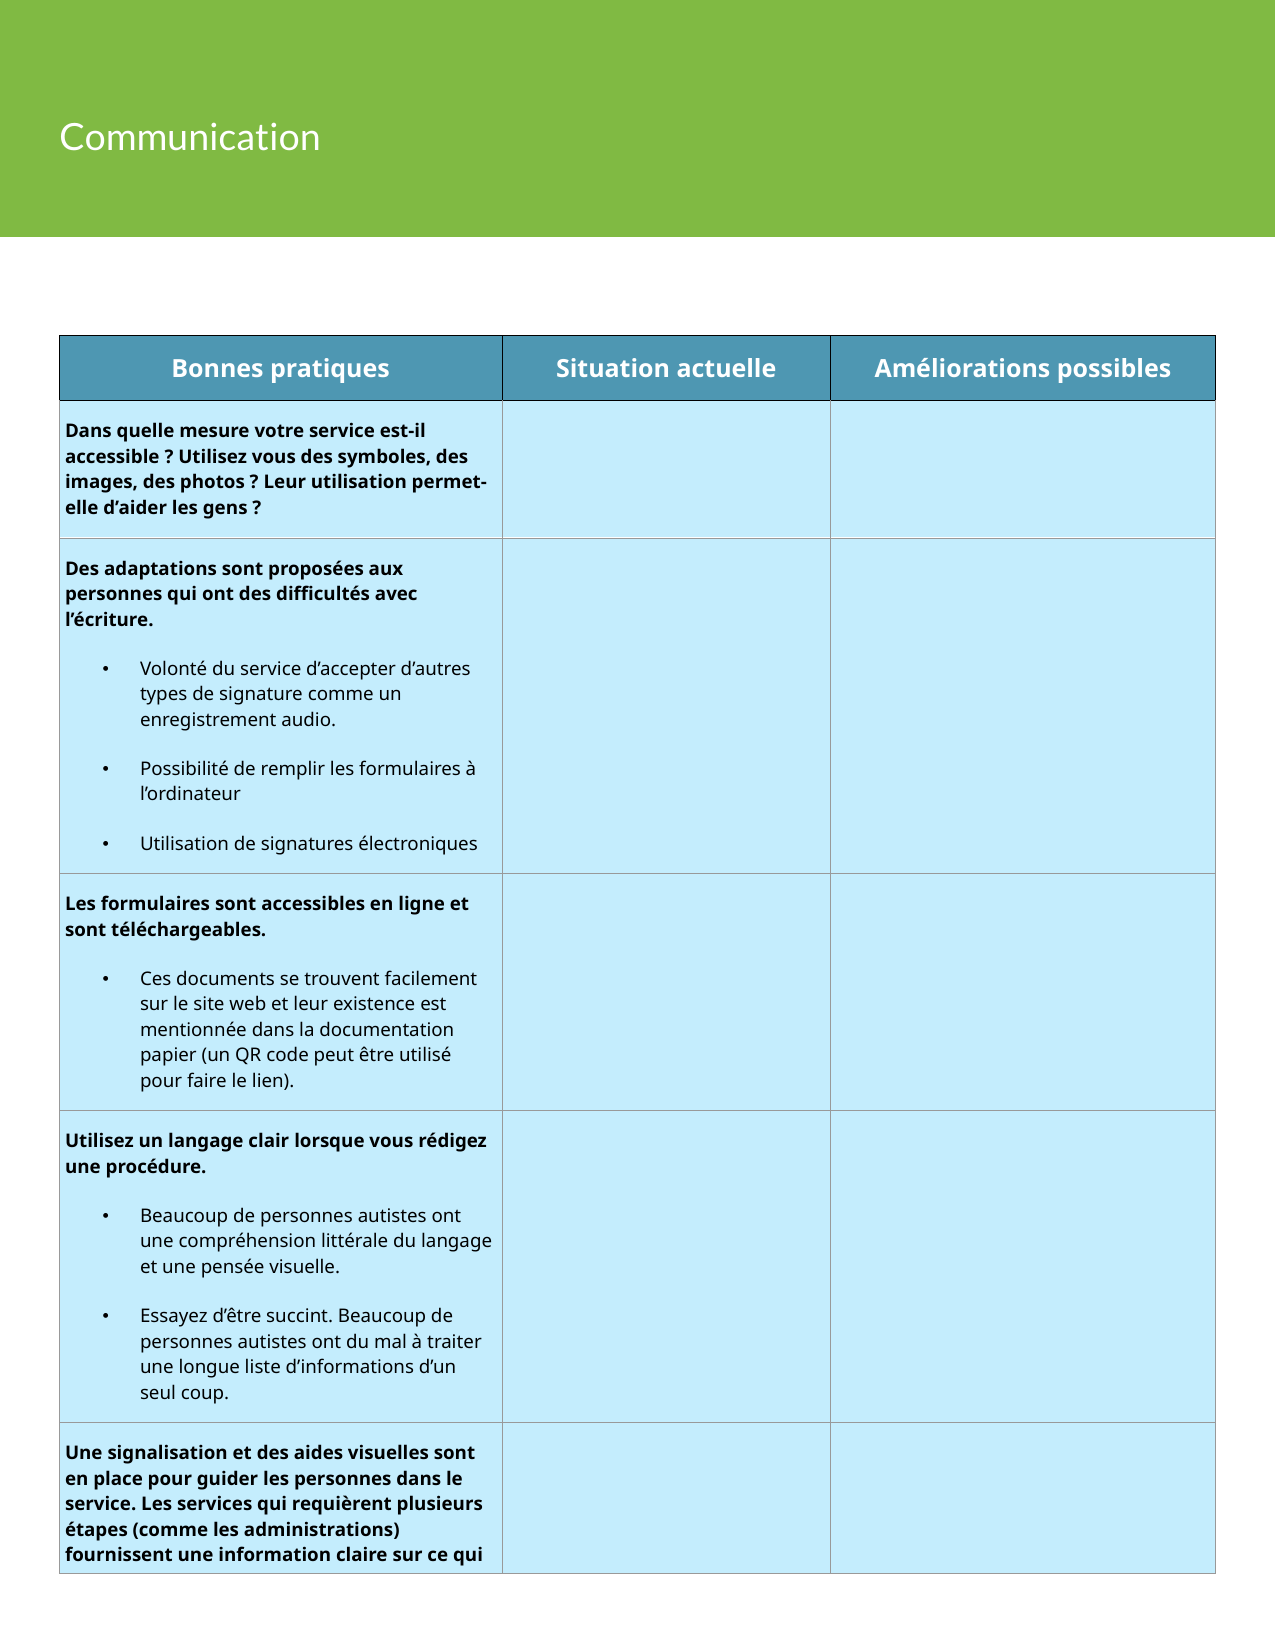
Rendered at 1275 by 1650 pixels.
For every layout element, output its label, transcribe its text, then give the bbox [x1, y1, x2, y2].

table_cell [503, 874, 830, 1110]
table_cell Les formulaires sont accessibles en ligne et sont téléchargeables. Ces documents se trouvent facilement sur le site web et leur existence est mentionnée dans la documentation papier (un QR code peut être utilisé pour faire le lien). [60, 874, 502, 1110]
table_header Améliorations possibles [831, 336, 1215, 400]
table_cell [831, 1111, 1215, 1422]
table_cell [831, 401, 1215, 537]
table_cell [503, 1423, 830, 1573]
table_cell Utilisez un langage clair lorsque vous rédigez une procédure. Beaucoup de personnes autistes ont une compréhension littérale du langage et une pensée visuelle. Essayez d’être succint. Beaucoup de personnes autistes ont du mal à traiter une longue liste d’informations d’un seul coup. [60, 1111, 502, 1422]
table_cell [503, 1111, 830, 1422]
table_cell [503, 401, 830, 537]
table_header Situation actuelle [503, 336, 830, 400]
table_cell [503, 539, 830, 873]
table_cell Une signalisation et des aides visuelles sont en place pour guider les personnes dans le service. Les services qui requièrent plusieurs étapes (comme les administrations) fournissent une information claire sur ce qui [60, 1423, 502, 1573]
table_cell [831, 539, 1215, 873]
table_cell [831, 874, 1215, 1110]
table_cell Des adaptations sont proposées aux personnes qui ont des difficultés avec l’écriture. Volonté du service d’accepter d’autres types de signature comme un enregistrement audio. Possibilité de remplir les formulaires à l’ordinateur Utilisation de signatures électroniques [60, 539, 502, 873]
table_cell Dans quelle mesure votre service est-il accessible ? Utilisez vous des symboles, des images, des photos ? Leur utilisation permet-elle d’aider les gens ? [60, 401, 502, 537]
table_cell [831, 1423, 1215, 1573]
table_header Bonnes pratiques [60, 336, 502, 400]
